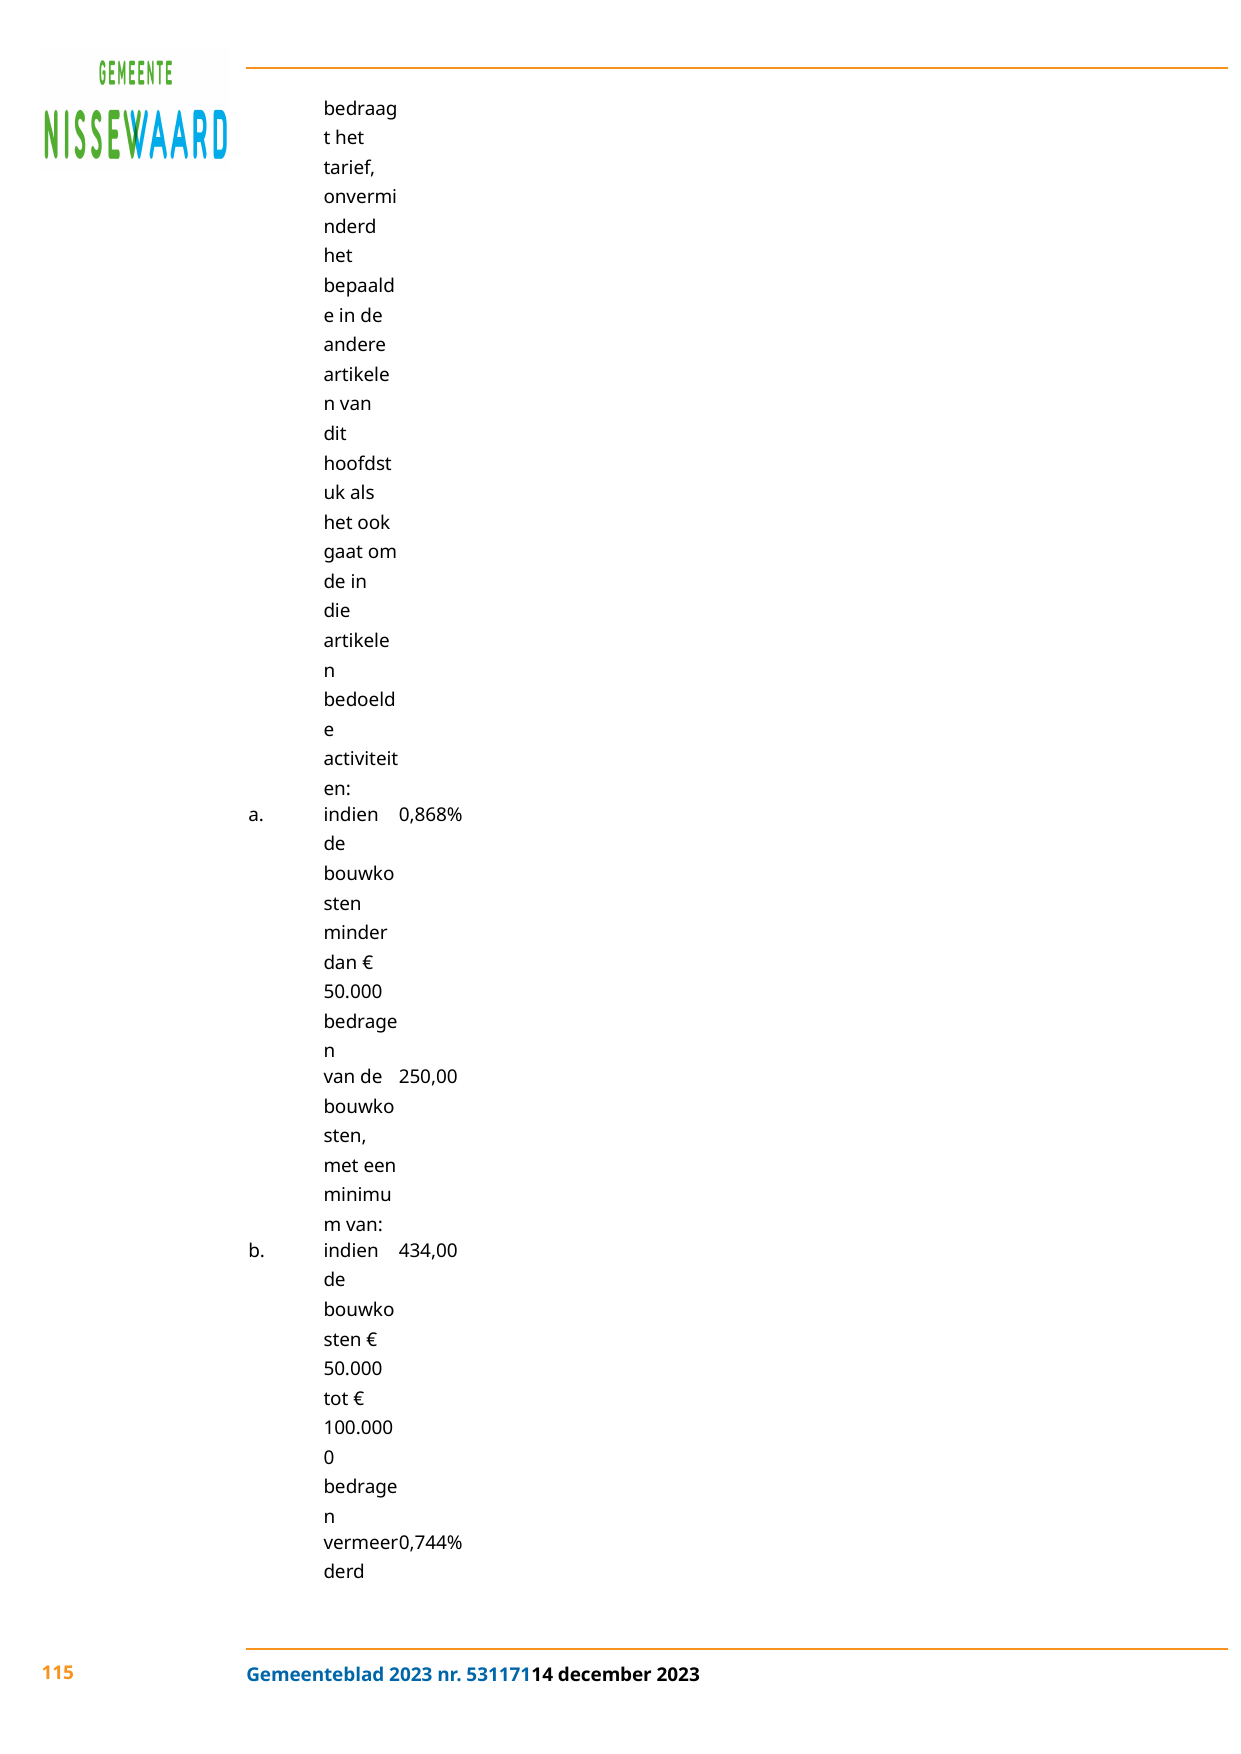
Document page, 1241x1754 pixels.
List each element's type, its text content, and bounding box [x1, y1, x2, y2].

table_cell b. [248, 1237, 323, 1529]
table_cell indien de bouwkosten € 50.000 tot € 100.0000 bedragen [323, 1237, 398, 1529]
table_cell vermeerderd [323, 1529, 398, 1584]
table_cell a. [248, 801, 323, 1063]
table_cell bedraagt het tarief, onverminderd het bepaalde in de andere artikelen van dit hoofdstuk als het ook gaat om de in die artikelen bedoelde activiteiten: [323, 95, 398, 801]
table_cell 0,744% [399, 1529, 474, 1584]
table_cell [248, 1063, 323, 1237]
table_cell [248, 1529, 323, 1584]
table_cell 0,868% [399, 801, 474, 1063]
table_cell [248, 95, 323, 801]
picture [41, 47, 231, 172]
table_cell indien de bouwkosten minder dan € 50.000 bedragen [323, 801, 398, 1063]
table_cell van de bouwkosten, met een minimum van: [323, 1063, 398, 1237]
table_cell 250,00 [399, 1063, 474, 1237]
table_cell 434,00 [399, 1237, 474, 1529]
table_cell [399, 95, 474, 801]
